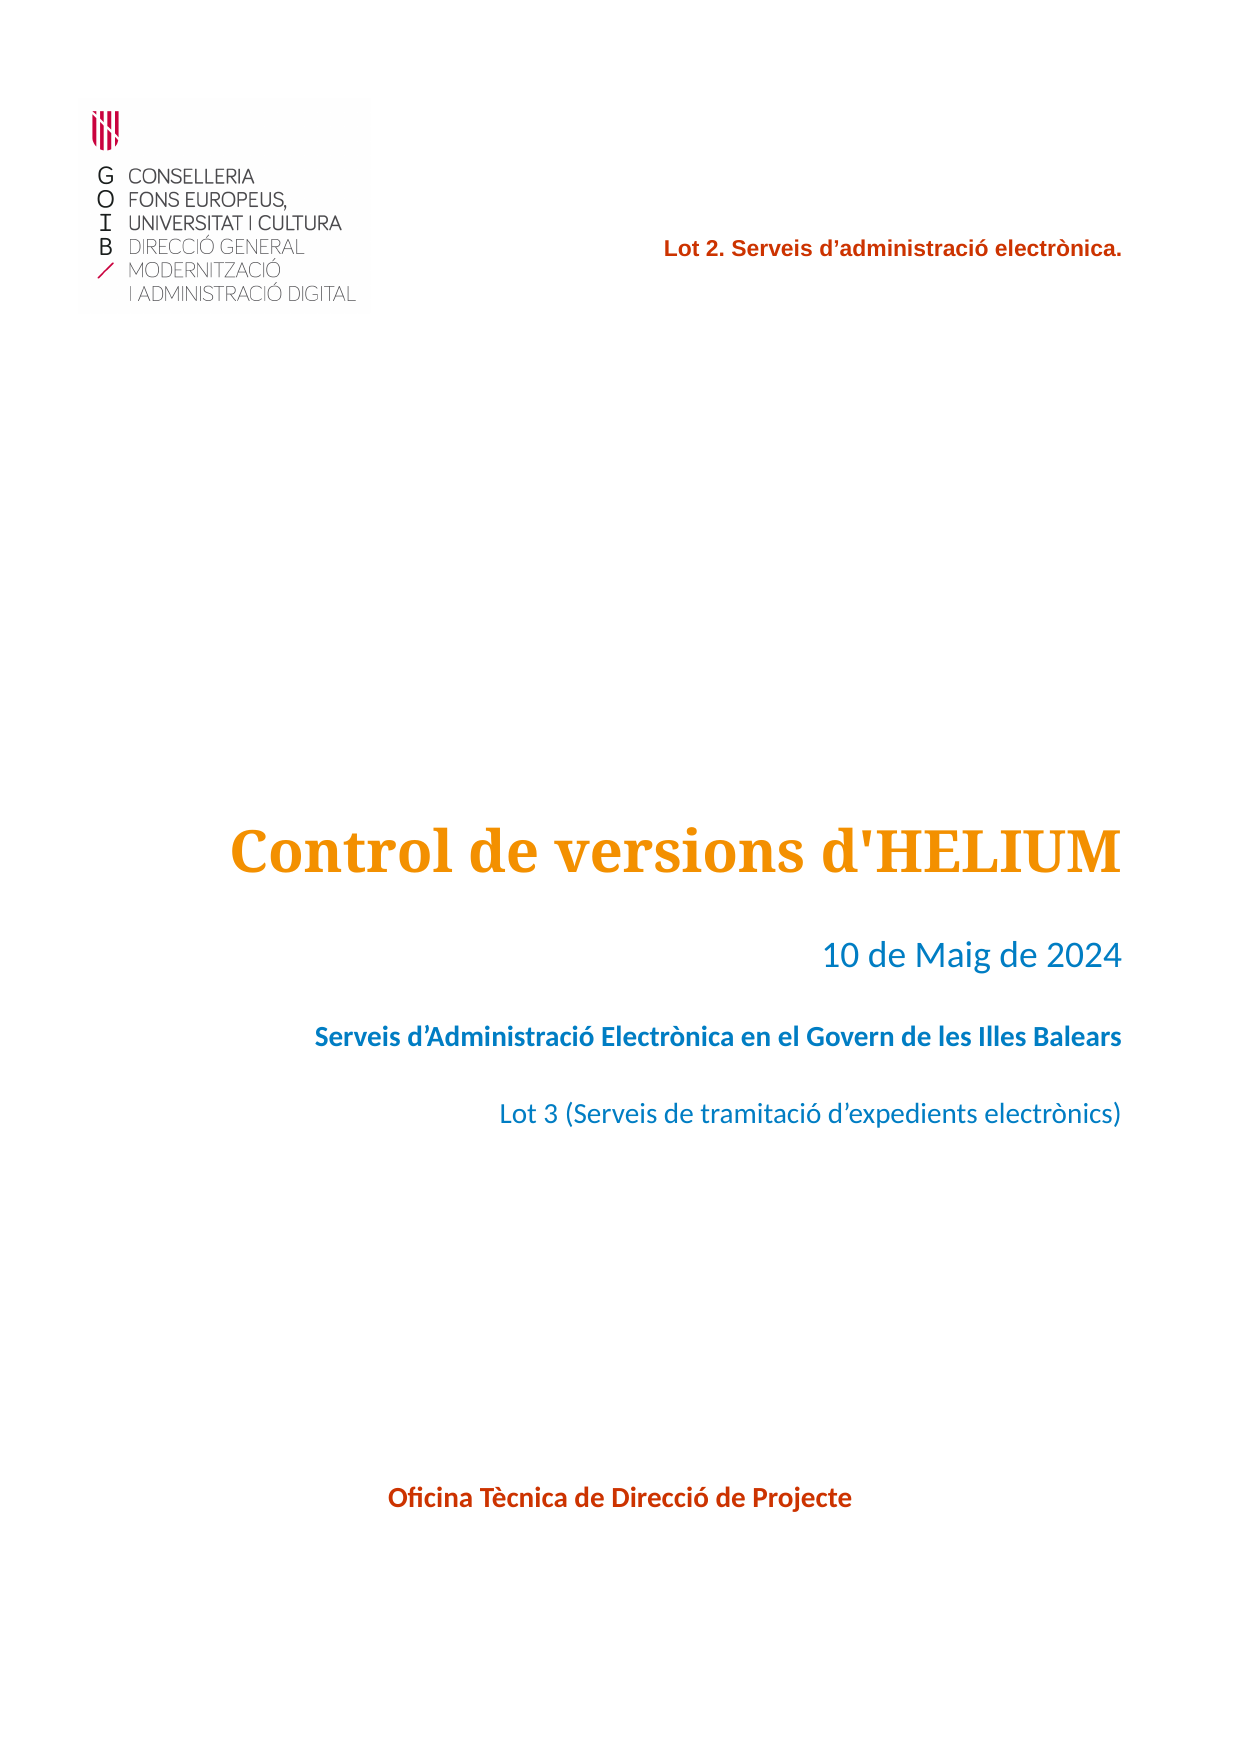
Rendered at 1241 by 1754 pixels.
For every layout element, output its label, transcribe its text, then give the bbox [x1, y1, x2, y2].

picture [77, 98, 371, 314]
text Lot 3 (Serveis de tramitació d’expedients electrònics) [118, 1095, 1122, 1130]
text 10 de Maig de 2024 [118, 931, 1122, 977]
text Lot 2. Serveis d’administració electrònica. [371, 232, 1122, 263]
text Serveis d’Administració Electrònica en el Govern de les Illes Balears [118, 1018, 1122, 1053]
text Control de versions d'HELIUM [118, 810, 1122, 889]
text Oficina Tècnica de Direcció de Projecte [118, 1479, 1122, 1515]
